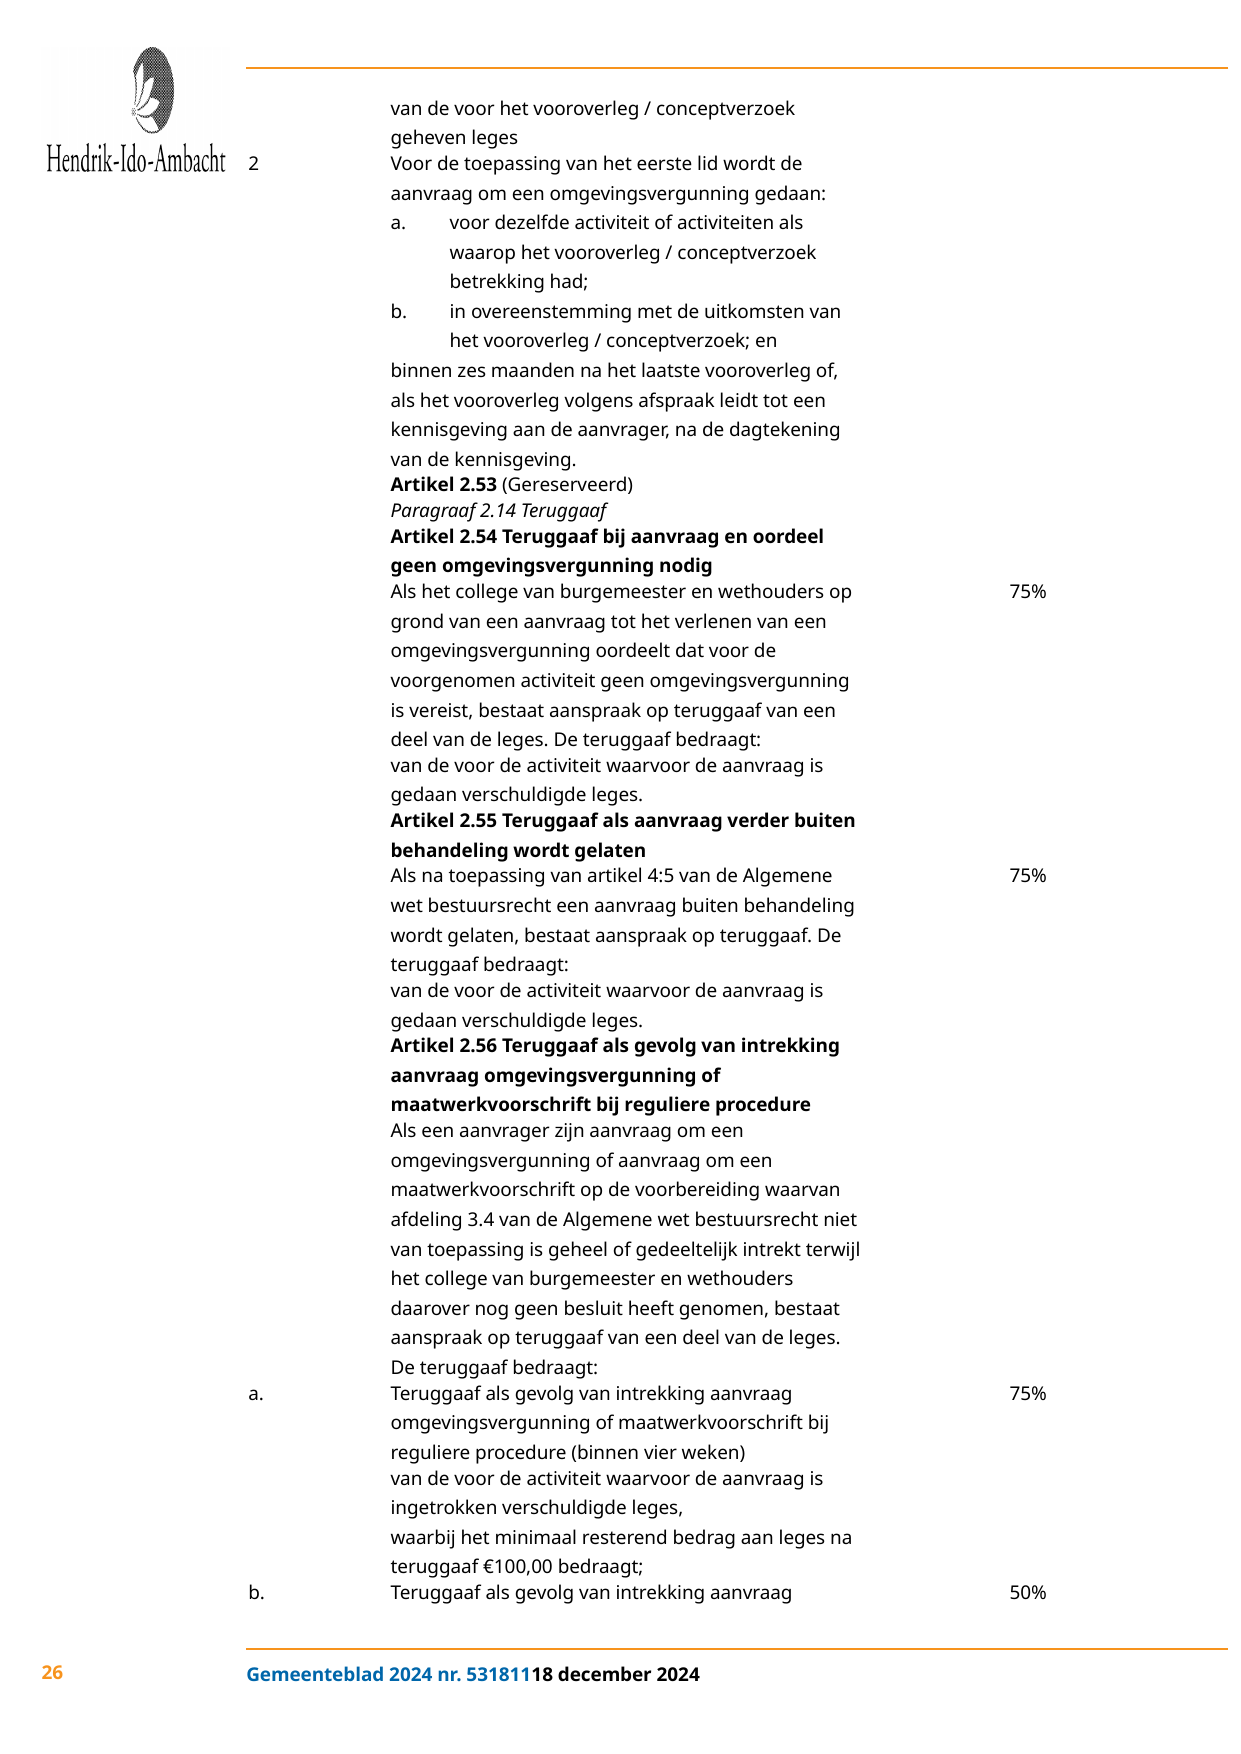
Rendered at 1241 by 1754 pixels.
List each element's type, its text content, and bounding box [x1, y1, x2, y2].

table_cell [1009, 1033, 1152, 1117]
table_cell [248, 863, 390, 977]
table_cell van de voor de activiteit waarvoor de aanvraag is gedaan verschuldigde leges. [390, 977, 867, 1032]
table_cell Als het college van burgemeester en wethouders op grond van een aanvraag tot het verlenen van een omgevingsvergunning oordeelt dat voor de voorgenomen activiteit geen omgevingsvergunning is vereist, bestaat aanspraak op teruggaaf van een deel van de leges. De teruggaaf bedraagt: [390, 579, 867, 752]
table_cell [867, 579, 1009, 752]
table_cell Artikel 2.54 Teruggaaf bij aanvraag en oordeel geen omgevingsvergunning nodig [390, 523, 867, 578]
table_cell [1009, 1118, 1152, 1380]
table_cell [867, 752, 1009, 807]
table_cell [867, 1033, 1009, 1117]
table_cell [1009, 95, 1152, 150]
table_cell [1009, 1465, 1152, 1579]
table_cell van de voor het vooroverleg / conceptverzoek geheven leges [390, 95, 867, 150]
table_cell [867, 1118, 1009, 1380]
table_cell van de voor de activiteit waarvoor de aanvraag is ingetrokken verschuldigde leges, waarbij het minimaal resterend bedrag aan leges na teruggaaf €100,00 bedraagt; [390, 1465, 867, 1579]
table_cell [248, 808, 390, 863]
table_cell [1009, 977, 1152, 1032]
table_cell 2 [248, 150, 390, 472]
table_cell [867, 1579, 1009, 1605]
table_cell [867, 95, 1009, 150]
table_cell [248, 498, 390, 523]
table_cell [248, 1033, 390, 1117]
table_cell [1009, 150, 1152, 472]
table_cell [248, 1118, 390, 1380]
table_cell b. [248, 1579, 390, 1605]
table_cell Als na toepassing van artikel 4:5 van de Algemene wet bestuursrecht een aanvraag buiten behandeling wordt gelaten, bestaat aanspraak op teruggaaf. De teruggaaf bedraagt: [390, 863, 867, 977]
table_cell [248, 95, 390, 150]
table_cell [1009, 498, 1152, 523]
table_cell Teruggaaf als gevolg van intrekking aanvraag omgevingsvergunning of maatwerkvoorschrift bij reguliere procedure (binnen vier weken) [390, 1380, 867, 1465]
table_cell [867, 1380, 1009, 1465]
table_cell [867, 472, 1009, 497]
table_cell 75% [1009, 863, 1152, 977]
table_cell [867, 150, 1009, 472]
table_cell [248, 752, 390, 807]
table_cell 75% [1009, 1380, 1152, 1465]
table_cell 75% [1009, 579, 1152, 752]
table_cell Teruggaaf als gevolg van intrekking aanvraag [390, 1579, 867, 1605]
table_cell Artikel 2.56 Teruggaaf als gevolg van intrekking aanvraag omgevingsvergunning of maatwerkvoorschrift bij reguliere procedure [390, 1033, 867, 1117]
table_cell [867, 863, 1009, 977]
table_cell [867, 523, 1009, 578]
table_cell Voor de toepassing van het eerste lid wordt de aanvraag om een omgevingsvergunning gedaan: voor dezelfde activiteit of activiteiten als waarop het vooroverleg / conceptverzoek betrekking had; in overeenstemming met de uitkomsten van het vooroverleg / conceptverzoek; en binnen zes maanden na het laatste vooroverleg of, als het vooroverleg volgens afspraak leidt tot een kennisgeving aan de aanvrager, na de dagtekening van de kennisgeving. [390, 150, 867, 472]
table_cell van de voor de activiteit waarvoor de aanvraag is gedaan verschuldigde leges. [390, 752, 867, 807]
picture [41, 47, 231, 172]
table_cell 50% [1009, 1579, 1152, 1605]
table_cell [867, 977, 1009, 1032]
table_cell Artikel 2.53 (Gereserveerd) [390, 472, 867, 497]
table_cell [1009, 523, 1152, 578]
table_cell a. [248, 1380, 390, 1465]
table_cell [248, 579, 390, 752]
table_cell [248, 977, 390, 1032]
table_cell [1009, 808, 1152, 863]
table_cell [867, 808, 1009, 863]
table_cell Artikel 2.55 Teruggaaf als aanvraag verder buiten behandeling wordt gelaten [390, 808, 867, 863]
table_cell Paragraaf 2.14 Teruggaaf [390, 498, 867, 523]
table_cell Als een aanvrager zijn aanvraag om een omgevingsvergunning of aanvraag om een maatwerkvoorschrift op de voorbereiding waarvan afdeling 3.4 van de Algemene wet bestuursrecht niet van toepassing is geheel of gedeeltelijk intrekt terwijl het college van burgemeester en wethouders daarover nog geen besluit heeft genomen, bestaat aanspraak op teruggaaf van een deel van de leges. De teruggaaf bedraagt: [390, 1118, 867, 1380]
table_cell [248, 472, 390, 497]
table_cell [867, 498, 1009, 523]
table_cell [248, 1465, 390, 1579]
table_cell [867, 1465, 1009, 1579]
table_cell [1009, 752, 1152, 807]
table_cell [248, 523, 390, 578]
table_cell [1009, 472, 1152, 497]
